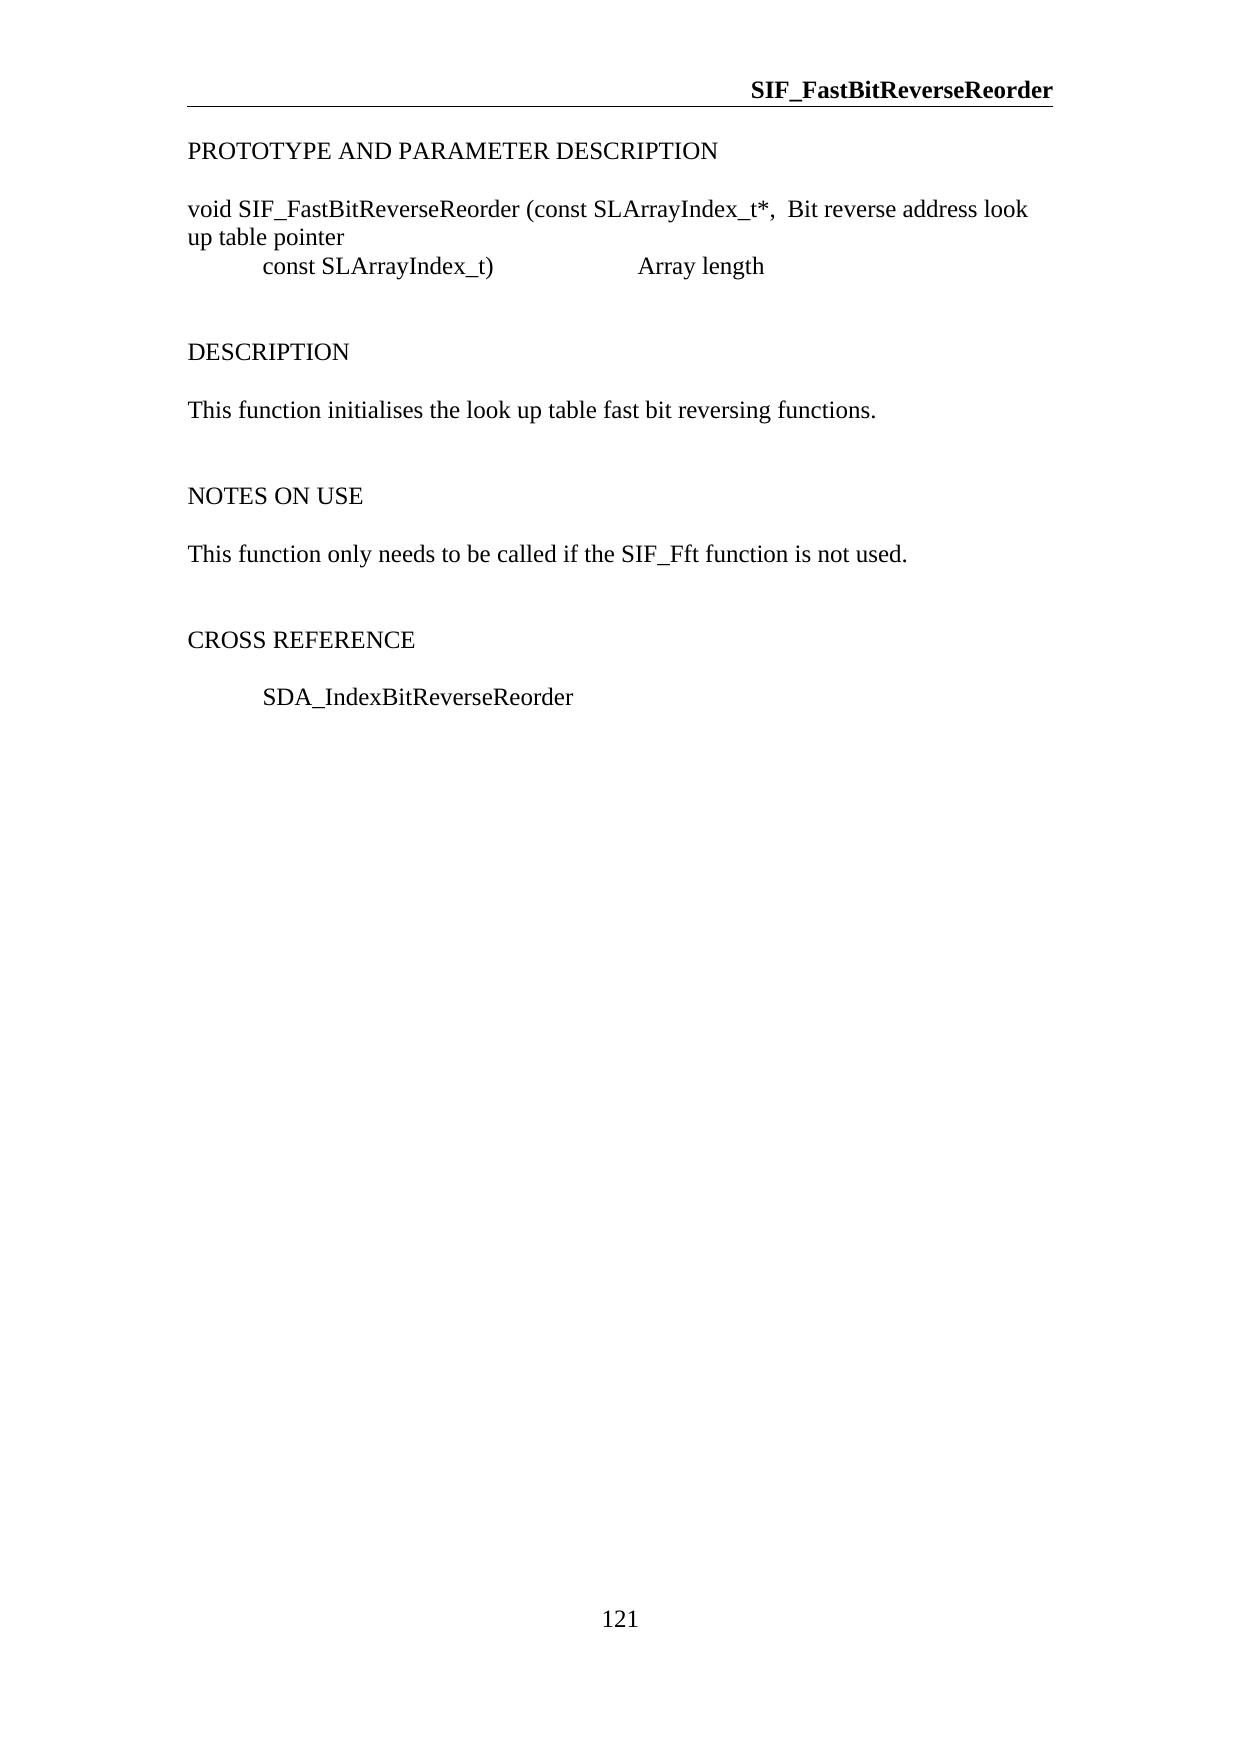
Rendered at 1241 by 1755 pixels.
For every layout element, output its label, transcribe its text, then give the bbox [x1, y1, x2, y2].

text NOTES ON USE [187, 481, 1053, 510]
text DESCRIPTION [187, 337, 1053, 366]
text const SLArrayIndex_t) Array length [187, 251, 1053, 280]
text CROSS REFERENCE [187, 625, 1053, 654]
text This function initialises the look up table fast bit reversing functions. [187, 395, 1053, 424]
text void SIF_FastBitReverseReorder (const SLArrayIndex_t*, Bit reverse address look up table pointer [187, 194, 1053, 251]
text SDA_IndexBitReverseReorder [187, 682, 1053, 711]
text This function only needs to be called if the SIF_Fft function is not used. [187, 539, 1053, 567]
subtitle SIF_FastBitReverseReorder [187, 75, 1053, 106]
text PROTOTYPE AND PARAMETER DESCRIPTION [187, 136, 1053, 165]
